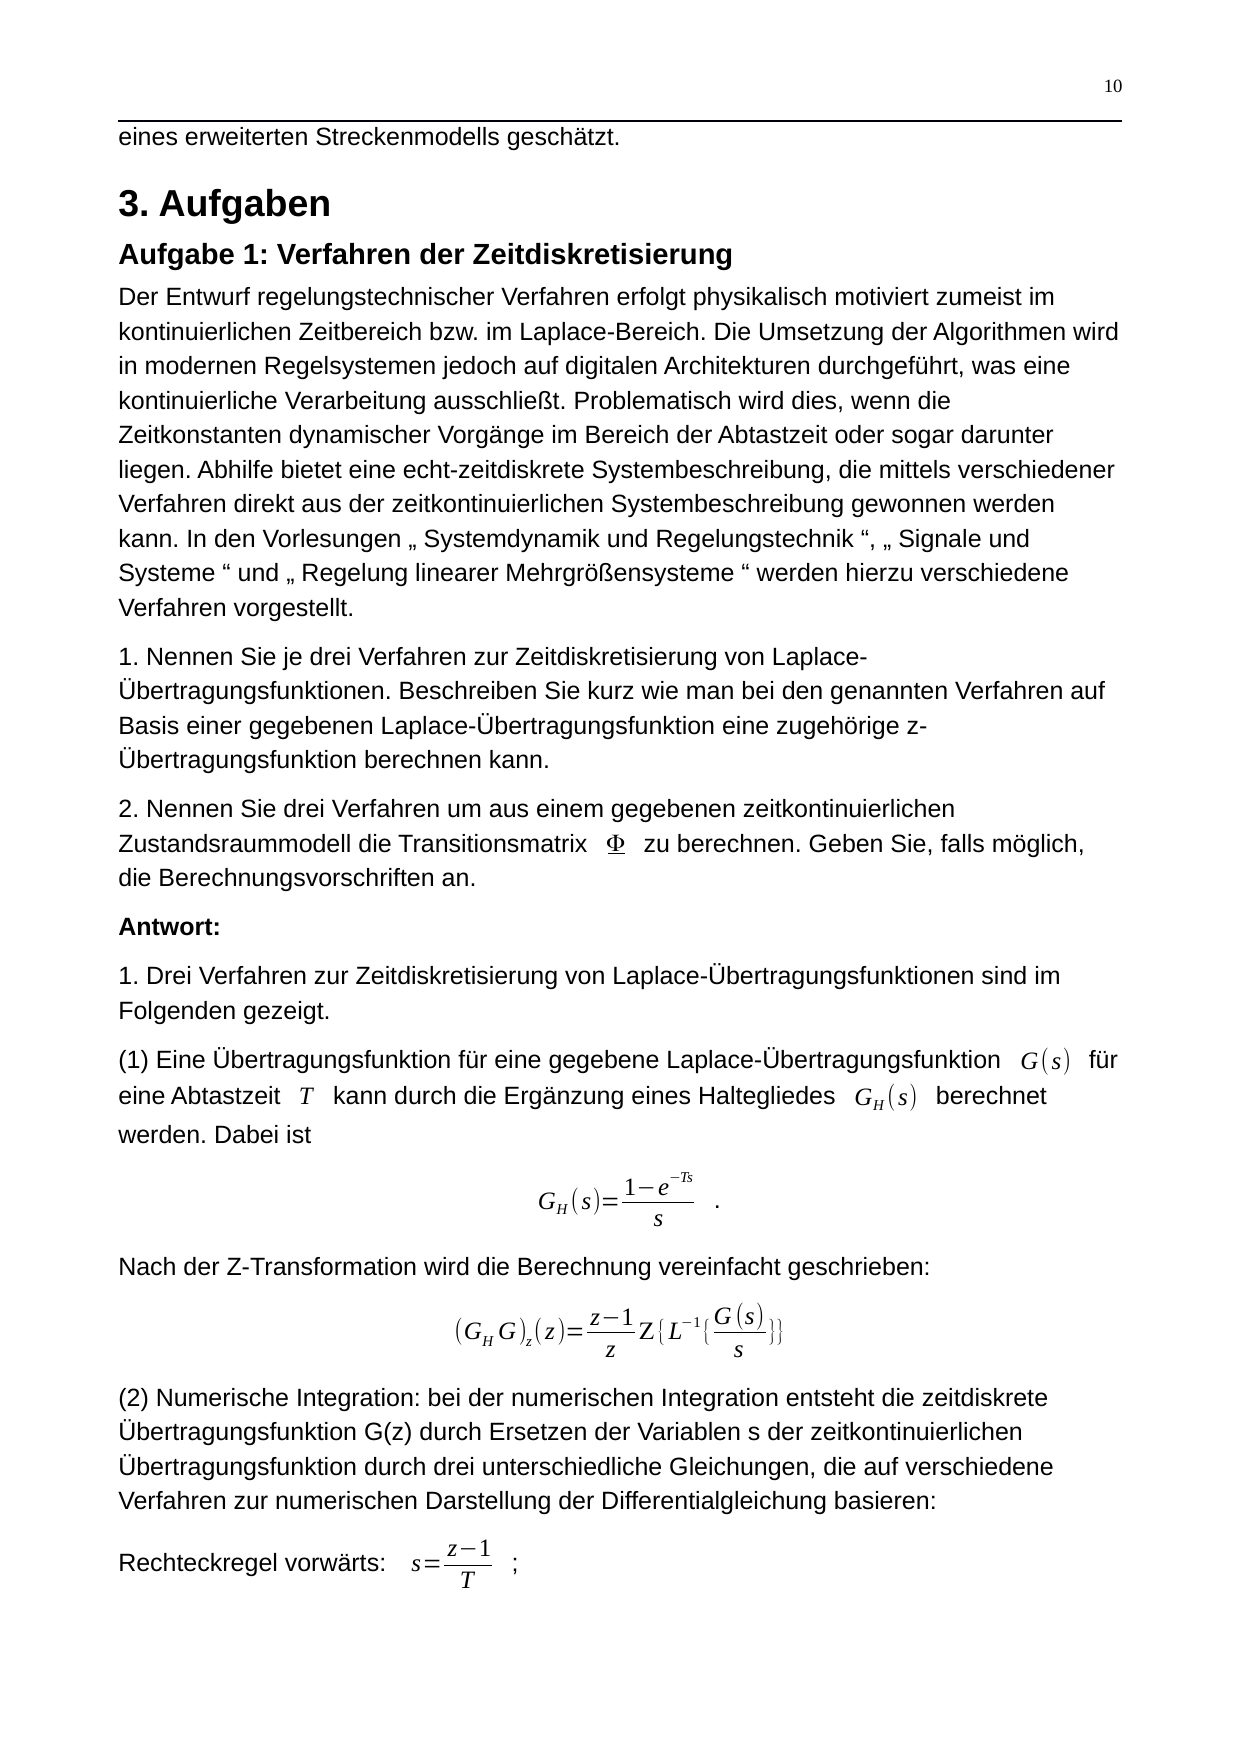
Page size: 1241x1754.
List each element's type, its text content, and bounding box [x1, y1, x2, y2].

text 1. Drei Verfahren zur Zeitdiskretisierung von Laplace-Übertragungsfunktionen sind im Folgenden gezeigt. [118, 961, 1122, 1024]
text Der Entwurf regelungstechnischer Verfahren erfolgt physikalisch motiviert zumeist im kontinuierlichen Zeitbereich bzw. im Laplace-Bereich. Die Umsetzung der Algorithmen wird in modernen Regelsystemen jedoch auf digitalen Architekturen durchgeführt, was eine kontinuierliche Verarbeitung ausschließt. Problematisch wird dies, wenn die Zeitkonstanten dynamischer Vorgänge im Bereich der Abtastzeit oder sogar darunter liegen. Abhilfe bietet eine echt-zeitdiskrete Systembeschreibung, die mittels verschiedener Verfahren direkt aus der zeitkontinuierlichen Systembeschreibung gewonnen werden kann. In den Vorlesungen „ Systemdynamik und Regelungstechnik “, „ Signale und Systeme “ und „ Regelung linearer Mehrgrößensysteme “ werden hierzu verschiedene Verfahren vorgestellt. [118, 282, 1122, 621]
text 2. Nennen Sie drei Verfahren um aus einem gegebenen zeitkontinuierlichen Zustandsraummodell die Transitionsmatrixzu berechnen. Geben Sie, falls möglich, die Berechnungsvorschriften an. [118, 794, 1122, 892]
text eines erweiterten Streckenmodells geschätzt. [118, 122, 1122, 151]
text (2) Numerische Integration: bei der numerischen Integration entsteht die zeitdiskrete Übertragungsfunktion G(z) durch Ersetzen der Variablen s der zeitkontinuierlichen Übertragungsfunktion durch drei unterschiedliche Gleichungen, die auf verschiedene Verfahren zur numerischen Darstellung der Differentialgleichung basieren: [118, 1382, 1122, 1515]
text 1. Nennen Sie je drei Verfahren zur Zeitdiskretisierung von Laplace-Übertragungsfunktionen. Beschreiben Sie kurz wie man bei den genannten Verfahren auf Basis einer gegebenen Laplace-Übertragungsfunktion eine zugehörige z-Übertragungsfunktion berechnen kann. [118, 642, 1122, 774]
text (1) Eine Übertragungsfunktion für eine gegebene Laplace-Übertragungsfunktionfür eine Abtastzeitkann durch die Ergänzung eines Haltegliedesberechnet werden. Dabei ist [118, 1045, 1122, 1148]
title 3. Aufgaben [118, 181, 1122, 224]
text . [118, 1169, 1122, 1231]
text Antwort: [118, 912, 1122, 941]
text Nach der Z-Transformation wird die Berechnung vereinfacht geschrieben: [118, 1252, 1122, 1280]
text Rechteckregel vorwärts: ; [118, 1535, 1122, 1594]
title Aufgabe 1: Verfahren der Zeitdiskretisierung [118, 237, 1122, 270]
